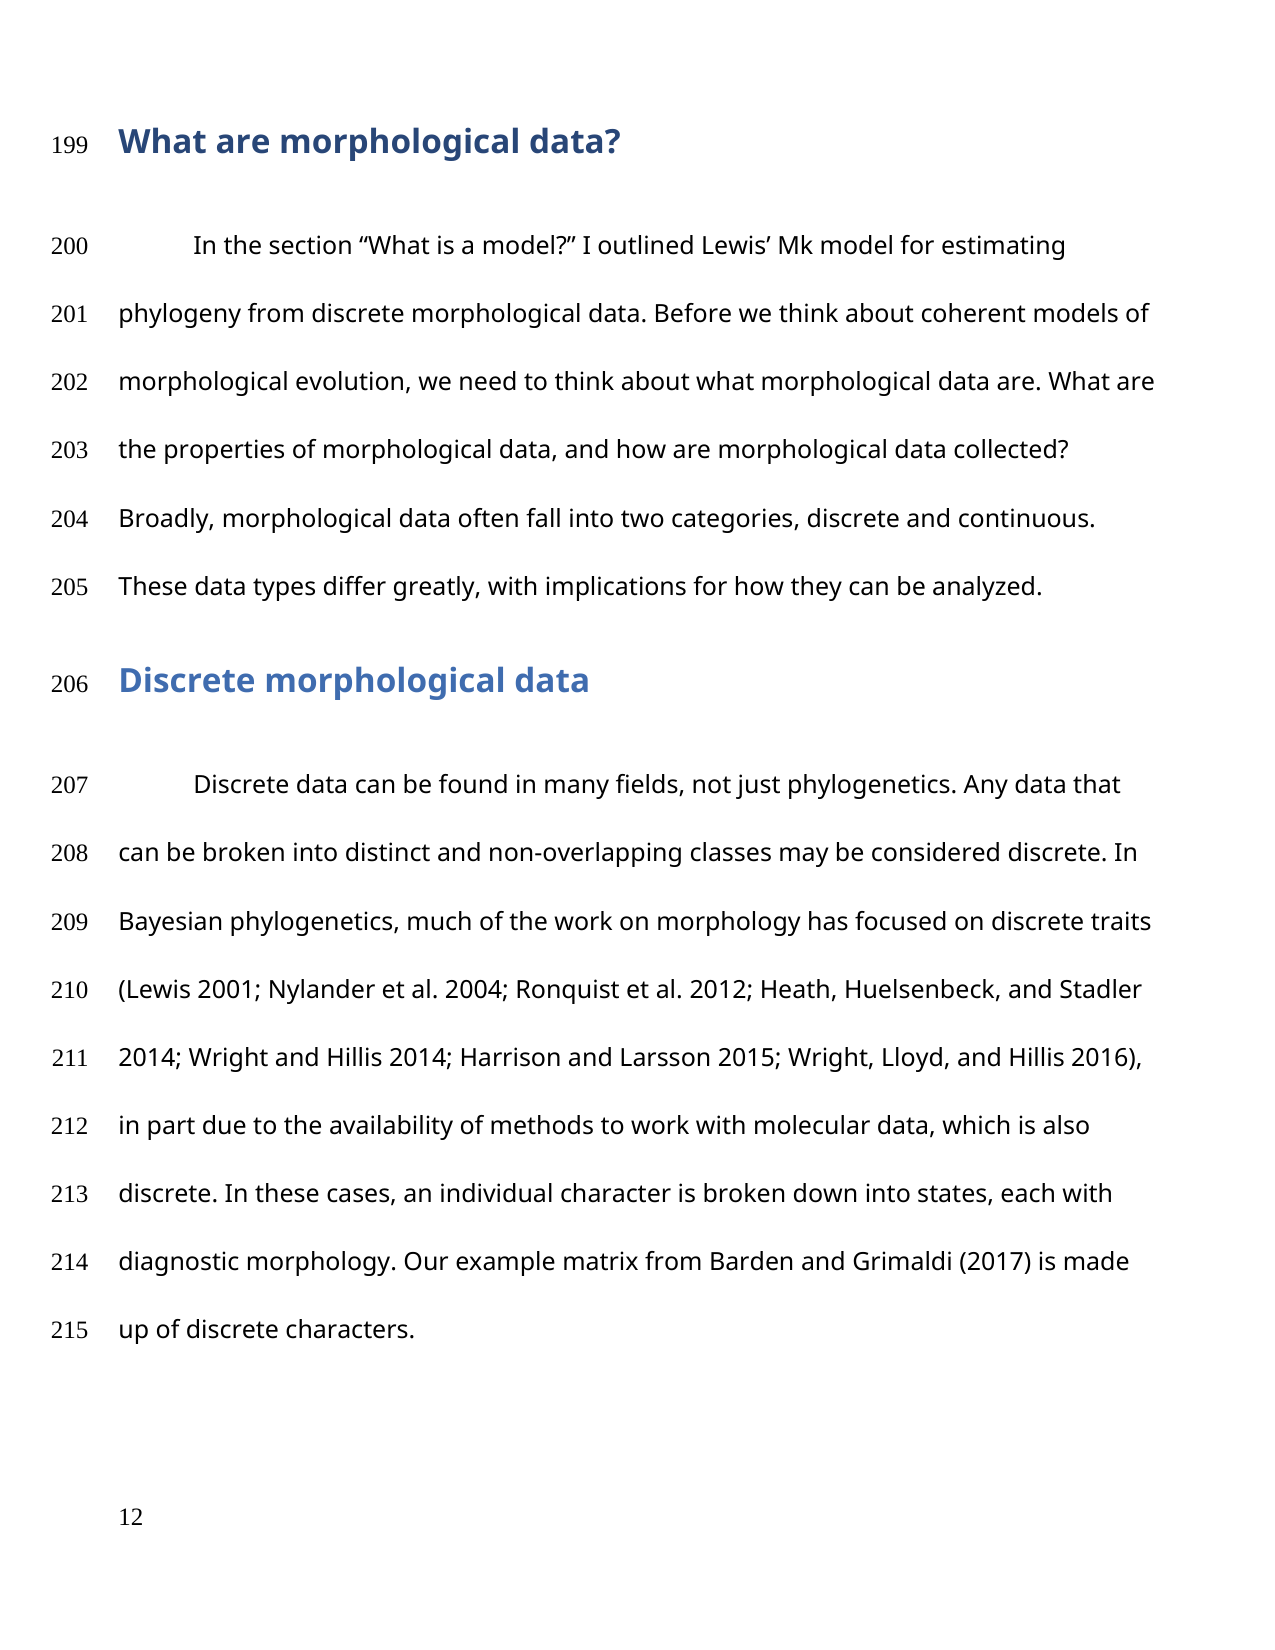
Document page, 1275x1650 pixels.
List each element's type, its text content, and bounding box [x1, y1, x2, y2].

text In the section “What is a model?” I outlined Lewis’ Mk model for estimating phylogeny from discrete morphological data. Before we think about coherent models of morphological evolution, we need to think about what morphological data are. What are the properties of morphological data, and how are morphological data collected? Broadly, morphological data often fall into two categories, discrete and continuous. These data types differ greatly, with implications for how they can be analyzed. [118, 228, 1157, 602]
text Discrete morphological data [118, 657, 1157, 703]
text What are morphological data? [118, 118, 1157, 163]
text Discrete data can be found in many fields, not just phylogenetics. Any data that can be broken into distinct and non-overlapping classes may be considered discrete. In Bayesian phylogenetics, much of the work on morphology has focused on discrete traits (Lewis 2001; Nylander et al. 2004; Ronquist et al. 2012; Heath, Huelsenbeck, and Stadler 2014; Wright and Hillis 2014; Harrison and Larsson 2015; Wright, Lloyd, and Hillis 2016), in part due to the availability of methods to work with molecular data, which is also discrete. In these cases, an individual character is broken down into states, each with diagnostic morphology. Our example matrix from Barden and Grimaldi (2017) is made up of discrete characters. [118, 767, 1157, 1346]
